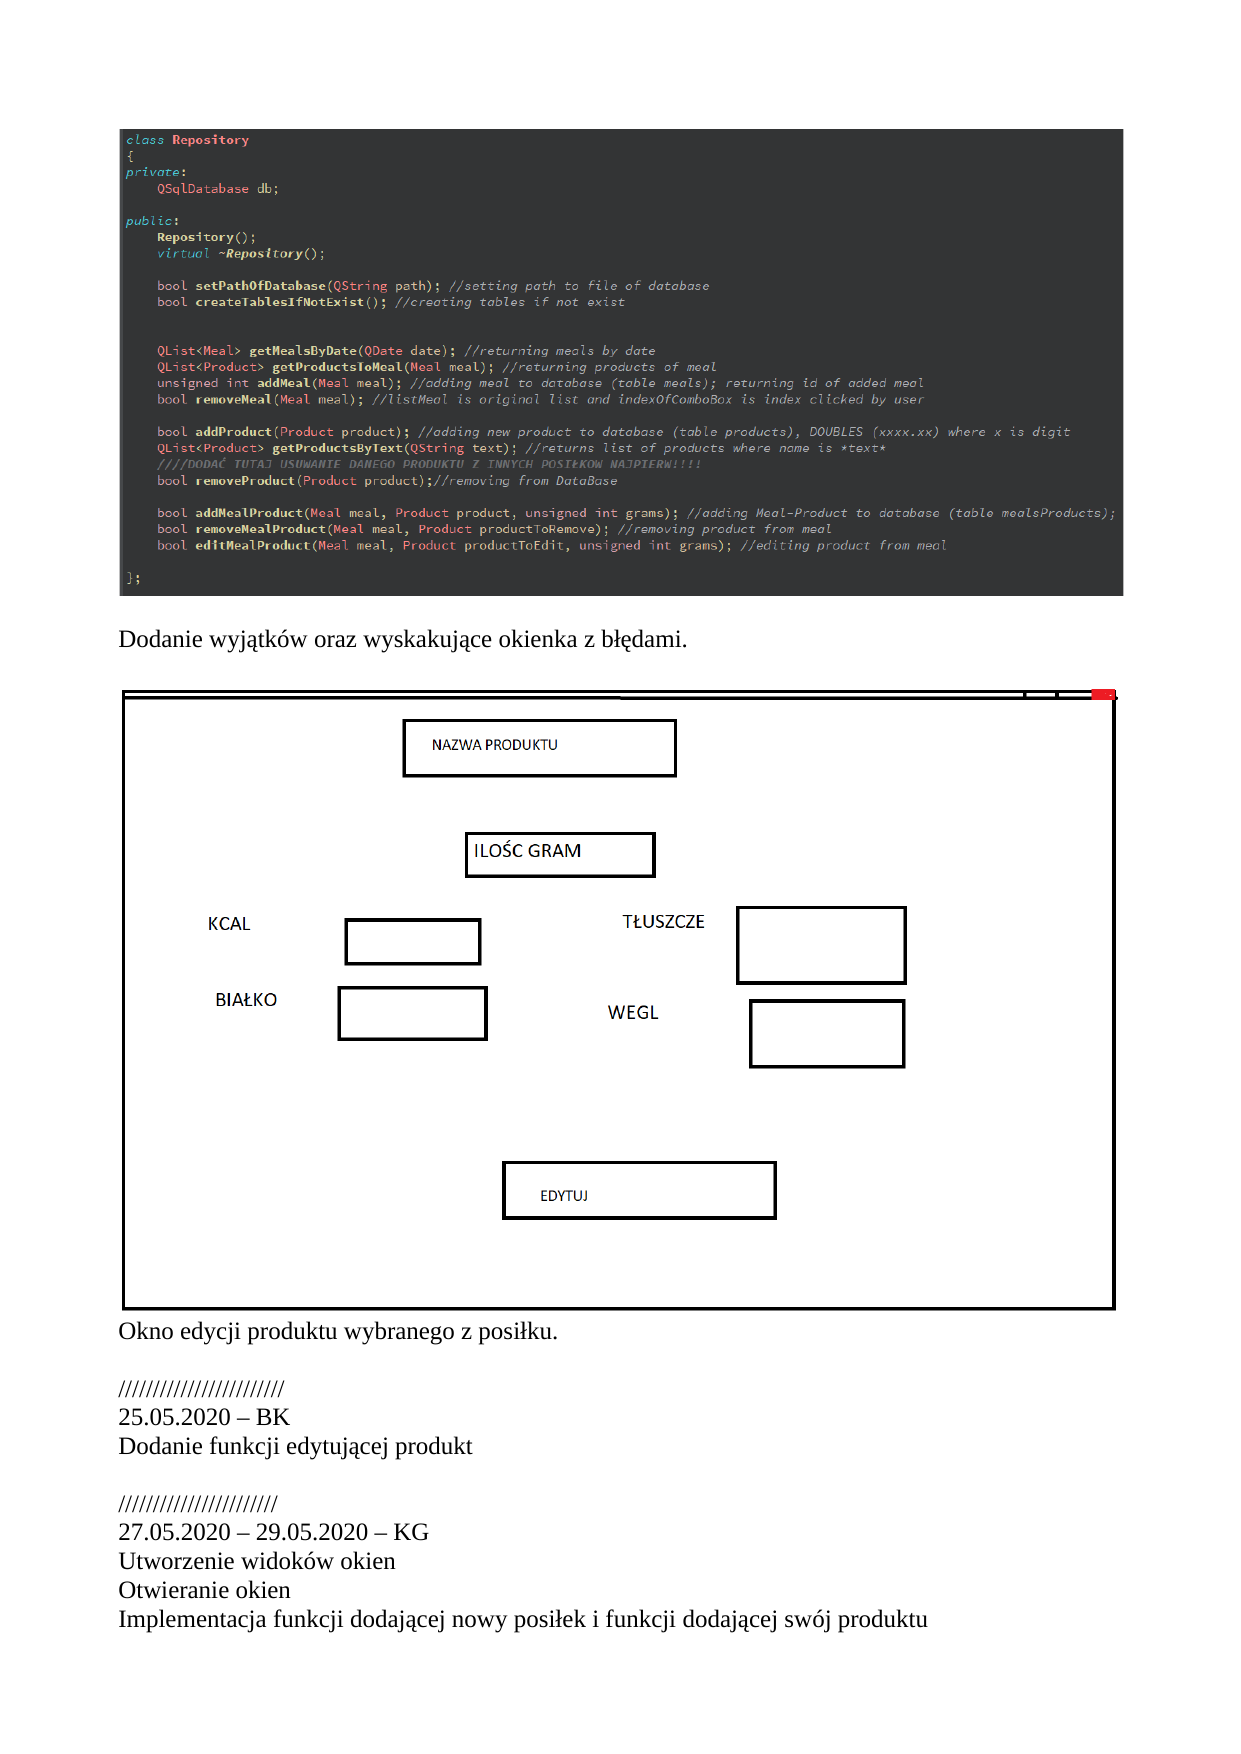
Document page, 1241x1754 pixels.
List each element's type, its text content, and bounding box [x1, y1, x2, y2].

text 27.05.2020 – 29.05.2020 – KG [118, 1517, 1122, 1546]
text Utworzenie widoków okien [118, 1546, 1122, 1575]
text /////////////////////// [118, 1489, 1122, 1517]
text Implementacja funkcji dodającej nowy posiłek i funkcji dodającej swój produktu [118, 1604, 1122, 1632]
text Dodanie wyjątków oraz wyskakujące okienka z błędami. [118, 624, 1122, 653]
text //////////////////////// [118, 1374, 1122, 1402]
text Dodanie funkcji edytującej produkt [118, 1431, 1122, 1460]
picture [119, 129, 1124, 596]
text Otwieranie okien [118, 1575, 1122, 1604]
picture [118, 681, 1123, 1317]
text Okno edycji produktu wybranego z posiłku. [118, 1317, 1122, 1345]
text 25.05.2020 – BK [118, 1402, 1122, 1431]
